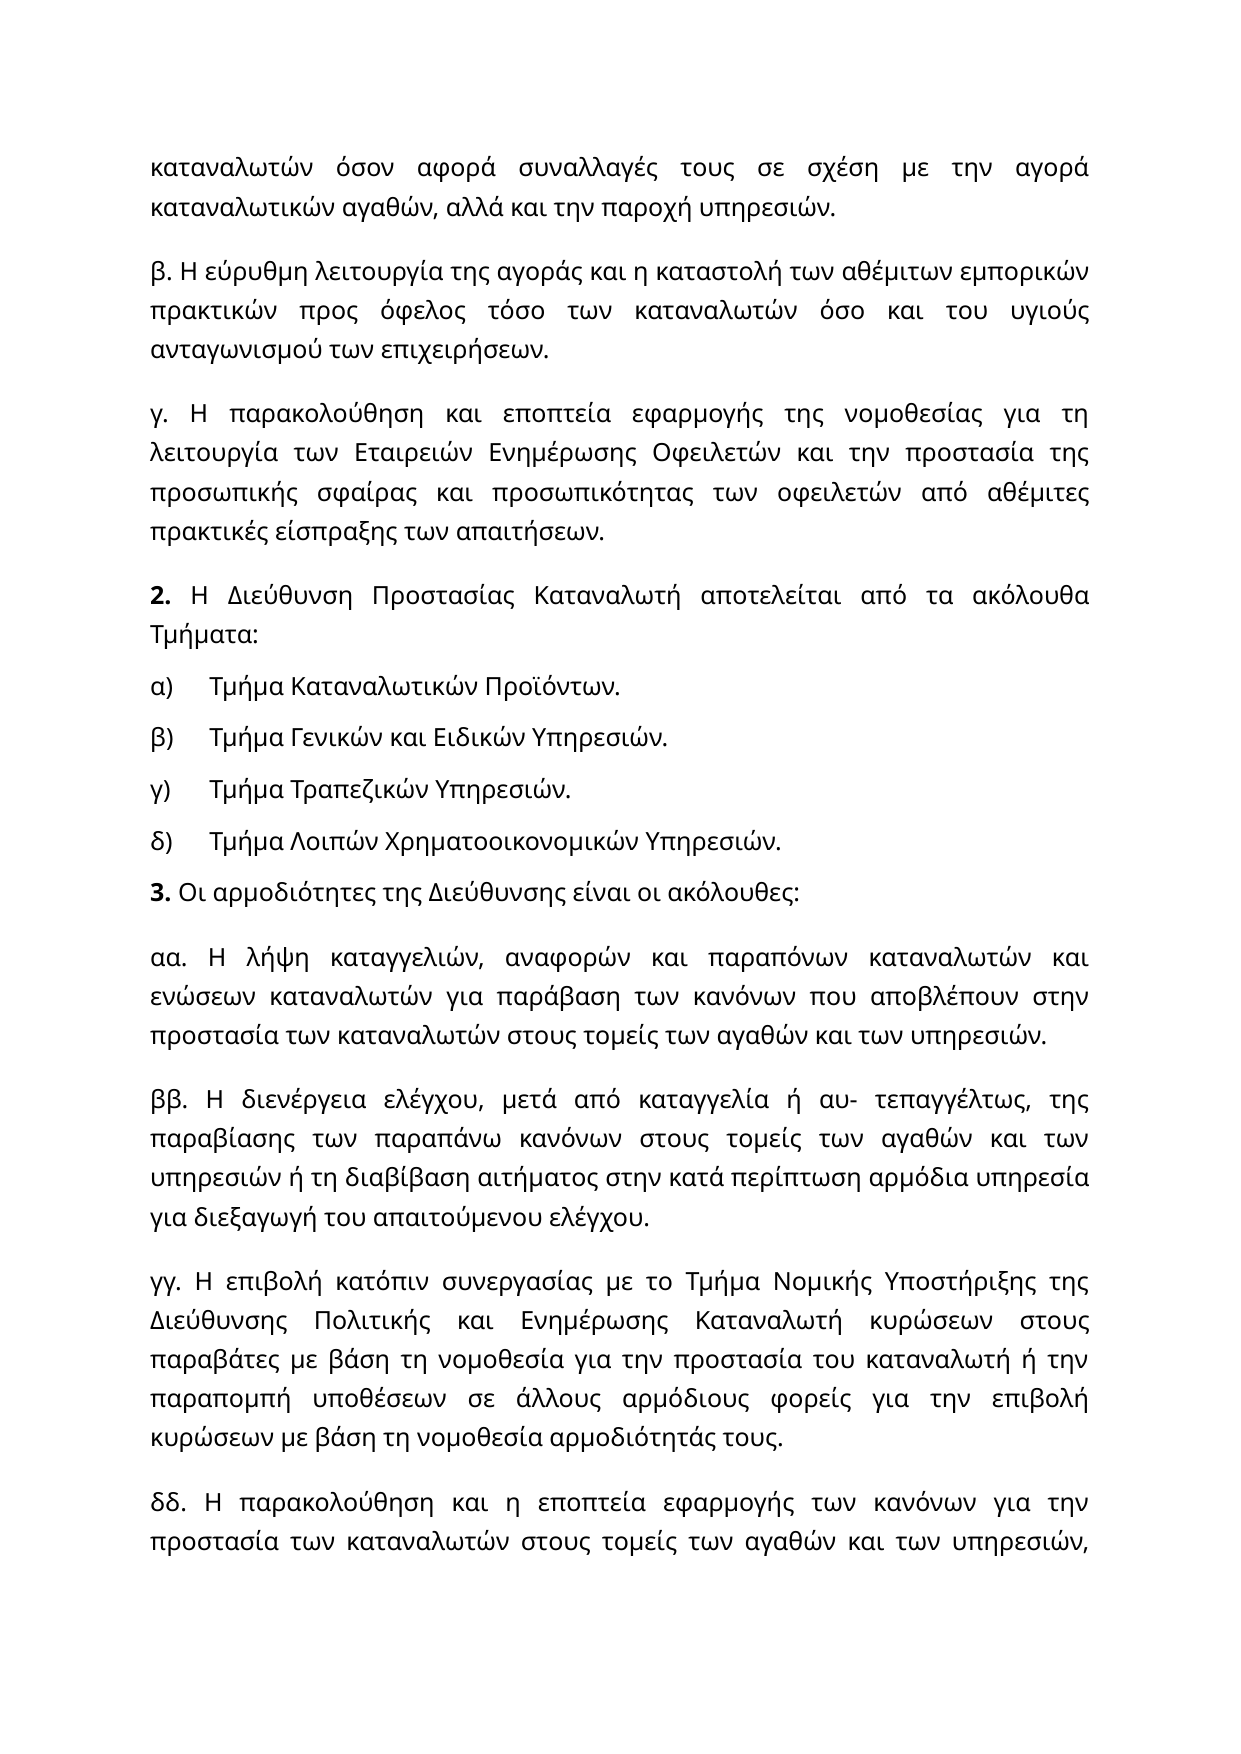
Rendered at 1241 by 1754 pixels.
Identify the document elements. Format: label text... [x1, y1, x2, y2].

list γ) Τμήμα Τραπεζικών Υπηρεσιών. [150, 772, 1090, 806]
list α) Τμήμα Καταναλωτικών Προϊόντων. [150, 668, 1090, 702]
text γ. H παρακολούθηση και εποπτεία εφαρμογής της νομοθεσίας για τη λειτουργία των Εταιρειών Ενημέρωσης Οφειλετών και την προστασία της προσωπικής σφαίρας και προσωπικότητας των οφειλετών από αθέμιτες πρακτικές είσπραξης των απαιτήσεων. [150, 396, 1090, 547]
text αα. Η λήψη καταγγελιών, αναφορών και παραπόνων καταναλωτών και ενώσεων καταναλωτών για παράβαση των κανόνων που αποβλέπουν στην προστασία των καταναλωτών στους τομείς των αγαθών και των υπηρεσιών. [150, 939, 1090, 1052]
text ββ. Η διενέργεια ελέγχου, μετά από καταγγελία ή αυ- τεπαγγέλτως, της παραβίασης των παραπάνω κανόνων στους τομείς των αγαθών και των υπηρεσιών ή τη διαβίβαση αιτήματος στην κατά περίπτωση αρμόδια υπηρεσία για διεξαγωγή του απαιτούμενου ελέγχου. [150, 1082, 1090, 1233]
text β. Η εύρυθμη λειτουργία της αγοράς και η καταστολή των αθέμιτων εμπορικών πρακτικών προς όφελος τόσο των καταναλωτών όσο και του υγιούς ανταγωνισμού των επιχειρήσεων. [150, 253, 1090, 366]
text γγ. Η επιβολή κατόπιν συνεργασίας με το Τμήμα Νομικής Υποστήριξης της Διεύθυνσης Πολιτικής και Ενημέρωσης Καταναλωτή κυρώσεων στους παραβάτες με βάση τη νομοθεσία για την προστασία του καταναλωτή ή την παραπομπή υποθέσεων σε άλλους αρμόδιους φορείς για την επιβολή κυρώσεων με βάση τη νομοθεσία αρμοδιότητάς τους. [150, 1263, 1090, 1454]
text 2. Η Διεύθυνση Προστασίας Καταναλωτή αποτελείται από τα ακόλουθα Τμήματα: [150, 577, 1090, 651]
text 3. Οι αρμοδιότητες της Διεύθυνσης είναι οι ακόλουθες: [150, 875, 1090, 909]
list δ) Τμήμα Λοιπών Χρηματοοικονομικών Υπηρεσιών. [150, 823, 1090, 857]
list β) Τμήμα Γενικών και Ειδικών Υπηρεσιών. [150, 720, 1090, 754]
text καταναλωτών όσον αφορά συναλλαγές τους σε σχέση με την αγορά καταναλωτικών αγαθών, αλλά και την παροχή υπηρεσιών. [150, 150, 1090, 223]
text δδ. Η παρακολούθηση και η εποπτεία εφαρμογής των κανόνων για την προστασία των καταναλωτών στους τομείς των αγαθών και των υπηρεσιών, [150, 1484, 1090, 1557]
